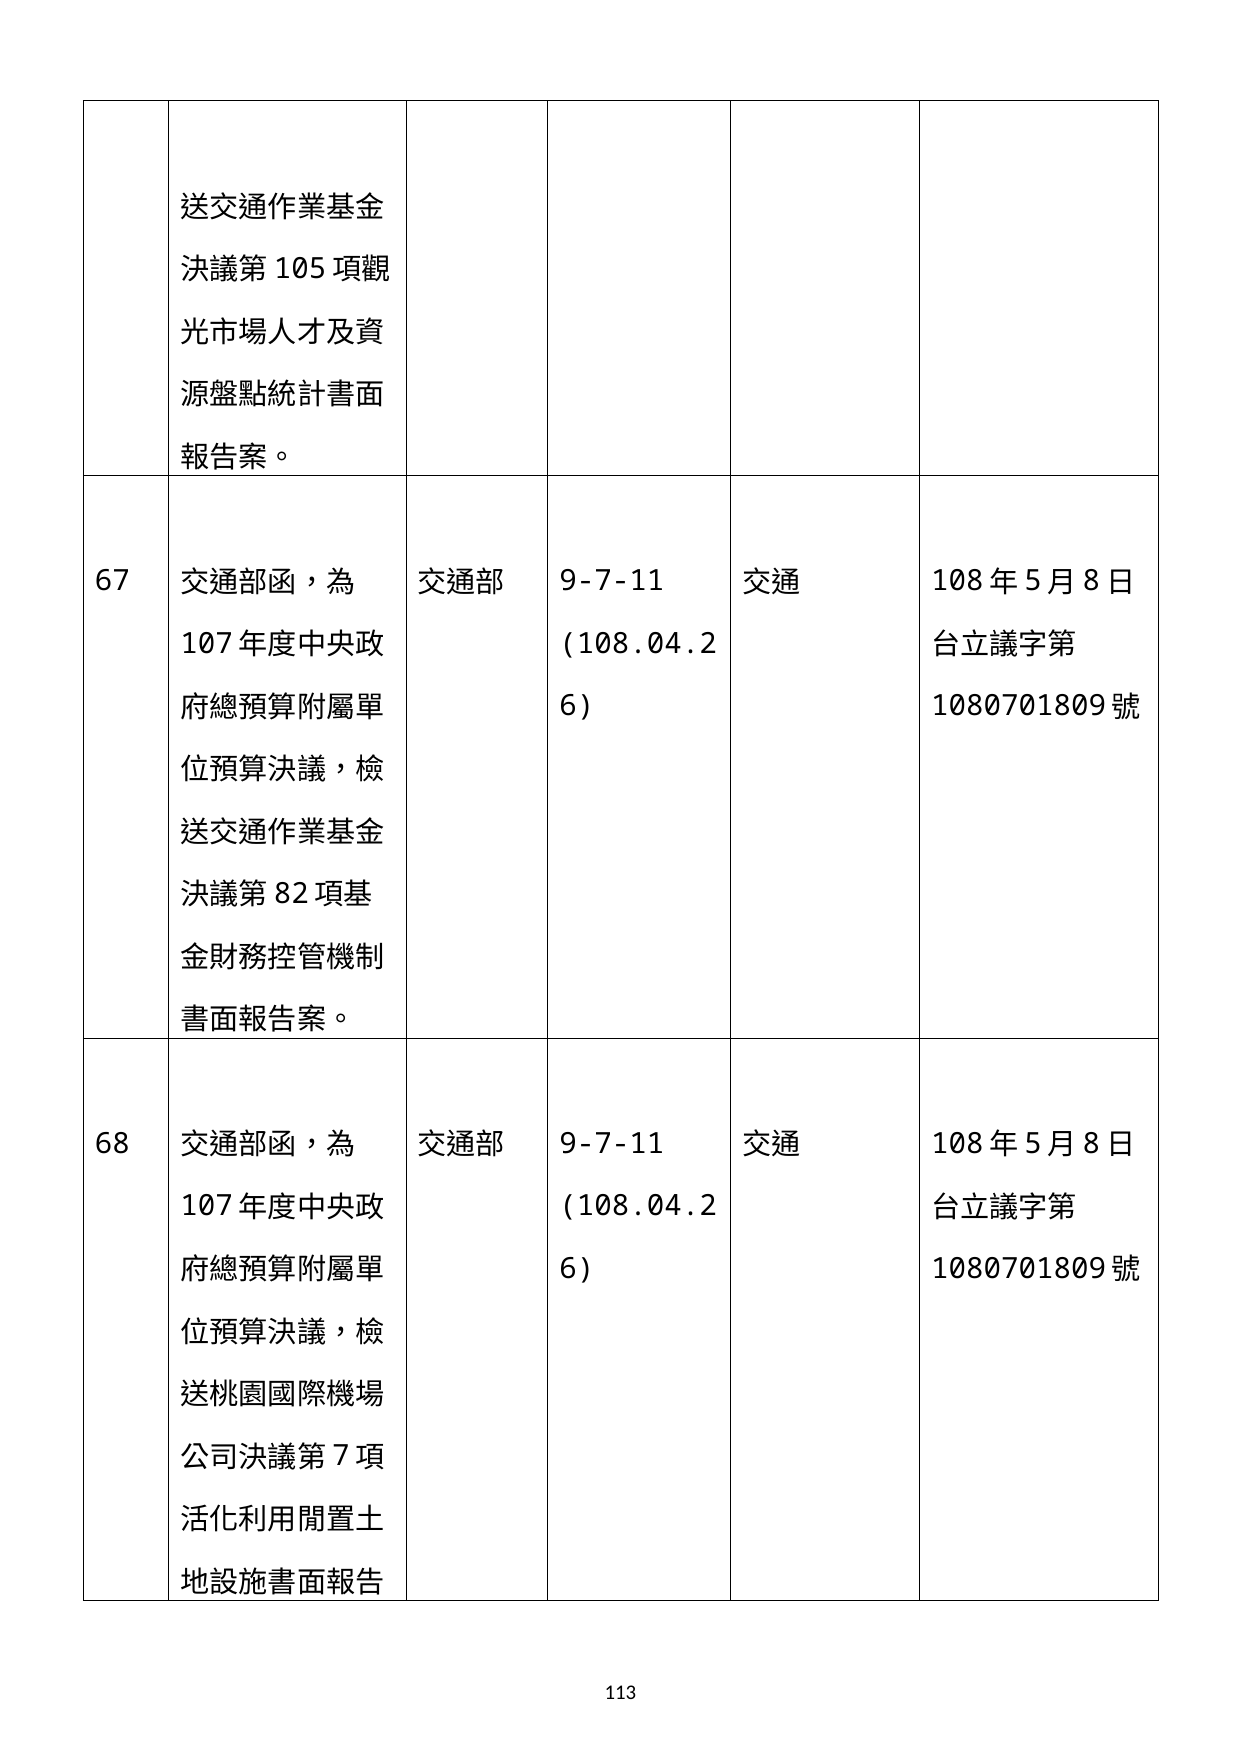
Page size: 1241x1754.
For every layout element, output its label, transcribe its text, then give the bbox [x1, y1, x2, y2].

table_cell 68 [84, 1039, 168, 1600]
table_cell 送交通作業基金決議第105項觀光市場人才及資源盤點統計書面報告案。 [169, 101, 406, 475]
table_cell 交通部 [407, 1039, 547, 1600]
table_cell 9-7-11 (108.04.26) [548, 476, 730, 1038]
table_cell [407, 101, 547, 475]
table_cell [84, 101, 168, 475]
table_cell [548, 101, 730, 475]
table_cell [920, 101, 1158, 475]
table_cell 交通 [731, 476, 919, 1038]
table_cell 交通部 [407, 476, 547, 1038]
table_cell 9-7-11 (108.04.26) [548, 1039, 730, 1600]
table_cell 67 [84, 476, 168, 1038]
table_cell [731, 101, 919, 475]
table_cell 交通部函，為107年度中央政府總預算附屬單位預算決議，檢送交通作業基金決議第82項基金財務控管機制書面報告案。 [169, 476, 406, 1038]
table_cell 108年5月8日 台立議字第1080701809號 [920, 476, 1158, 1038]
table_cell 108年5月8日 台立議字第1080701809號 [920, 1039, 1158, 1600]
table_cell 交通 [731, 1039, 919, 1600]
table_cell 交通部函，為107年度中央政府總預算附屬單位預算決議，檢送桃園國際機場公司決議第7項活化利用閒置土地設施書面報告 [169, 1039, 406, 1600]
